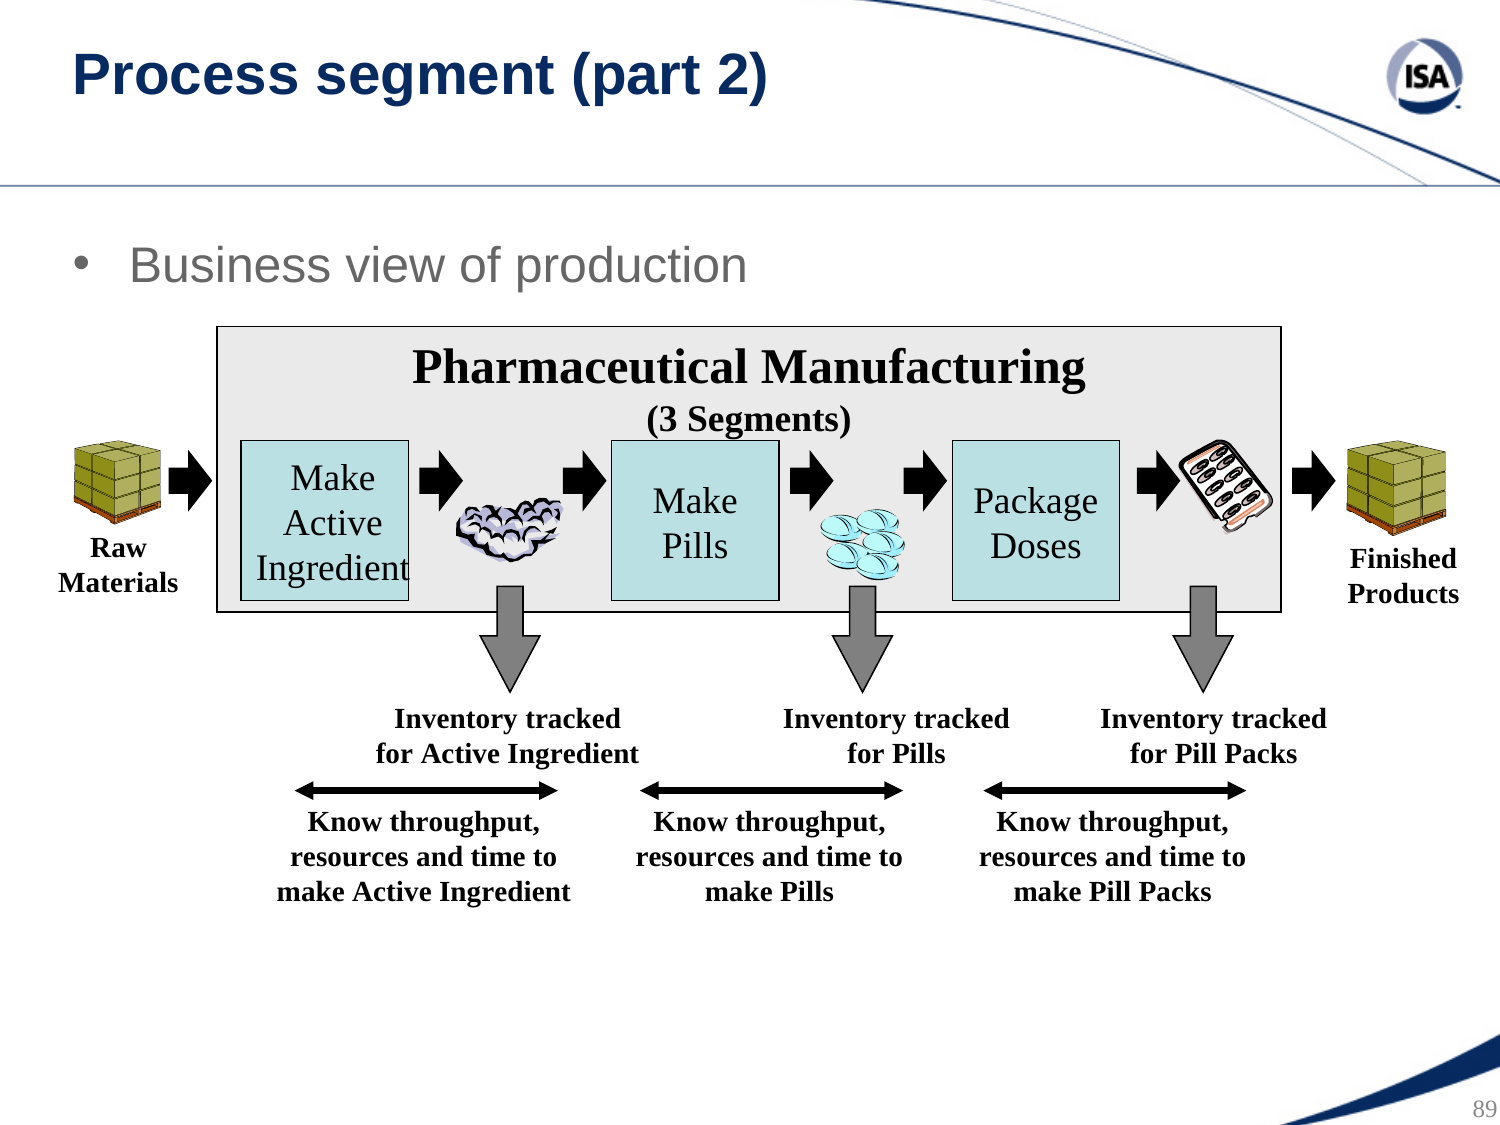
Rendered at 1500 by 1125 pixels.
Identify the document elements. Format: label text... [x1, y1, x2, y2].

text_box [1137, 452, 1180, 510]
text_box [820, 509, 905, 581]
text_box Raw Materials [43, 520, 195, 606]
text_box [904, 452, 947, 510]
text_box [563, 452, 606, 510]
list Business view of production [57, 224, 1413, 988]
text_box [790, 452, 833, 510]
title Process segment (part 2) [57, 28, 1333, 217]
text_box [1179, 440, 1273, 535]
text_box [480, 586, 540, 693]
text_box [420, 452, 463, 510]
picture [0, 0, 1500, 1125]
text_box Know throughput, resources and time to make Pills [620, 795, 919, 916]
text_box [456, 497, 564, 563]
text_box [1173, 586, 1234, 693]
text_box Make Pills [611, 440, 779, 601]
text_box Inventory tracked for Pill Packs [1085, 691, 1343, 777]
text_box Make Active Ingredient [240, 440, 409, 601]
text_box Inventory tracked for Pills [767, 691, 1026, 777]
text_box Know throughput, resources and time to make Active Ingredient [261, 795, 587, 916]
text_box Finished Products [1332, 531, 1475, 618]
text_box Pharmaceutical Manufacturing (3 Segments) [217, 326, 1282, 613]
text_box [169, 452, 212, 510]
text_box Package Doses [952, 440, 1120, 601]
text_box Inventory tracked for Active Ingredient [360, 691, 655, 777]
text_box Know throughput, resources and time to make Pill Packs [963, 795, 1262, 916]
text_box [832, 586, 893, 693]
text_box [1292, 452, 1335, 510]
